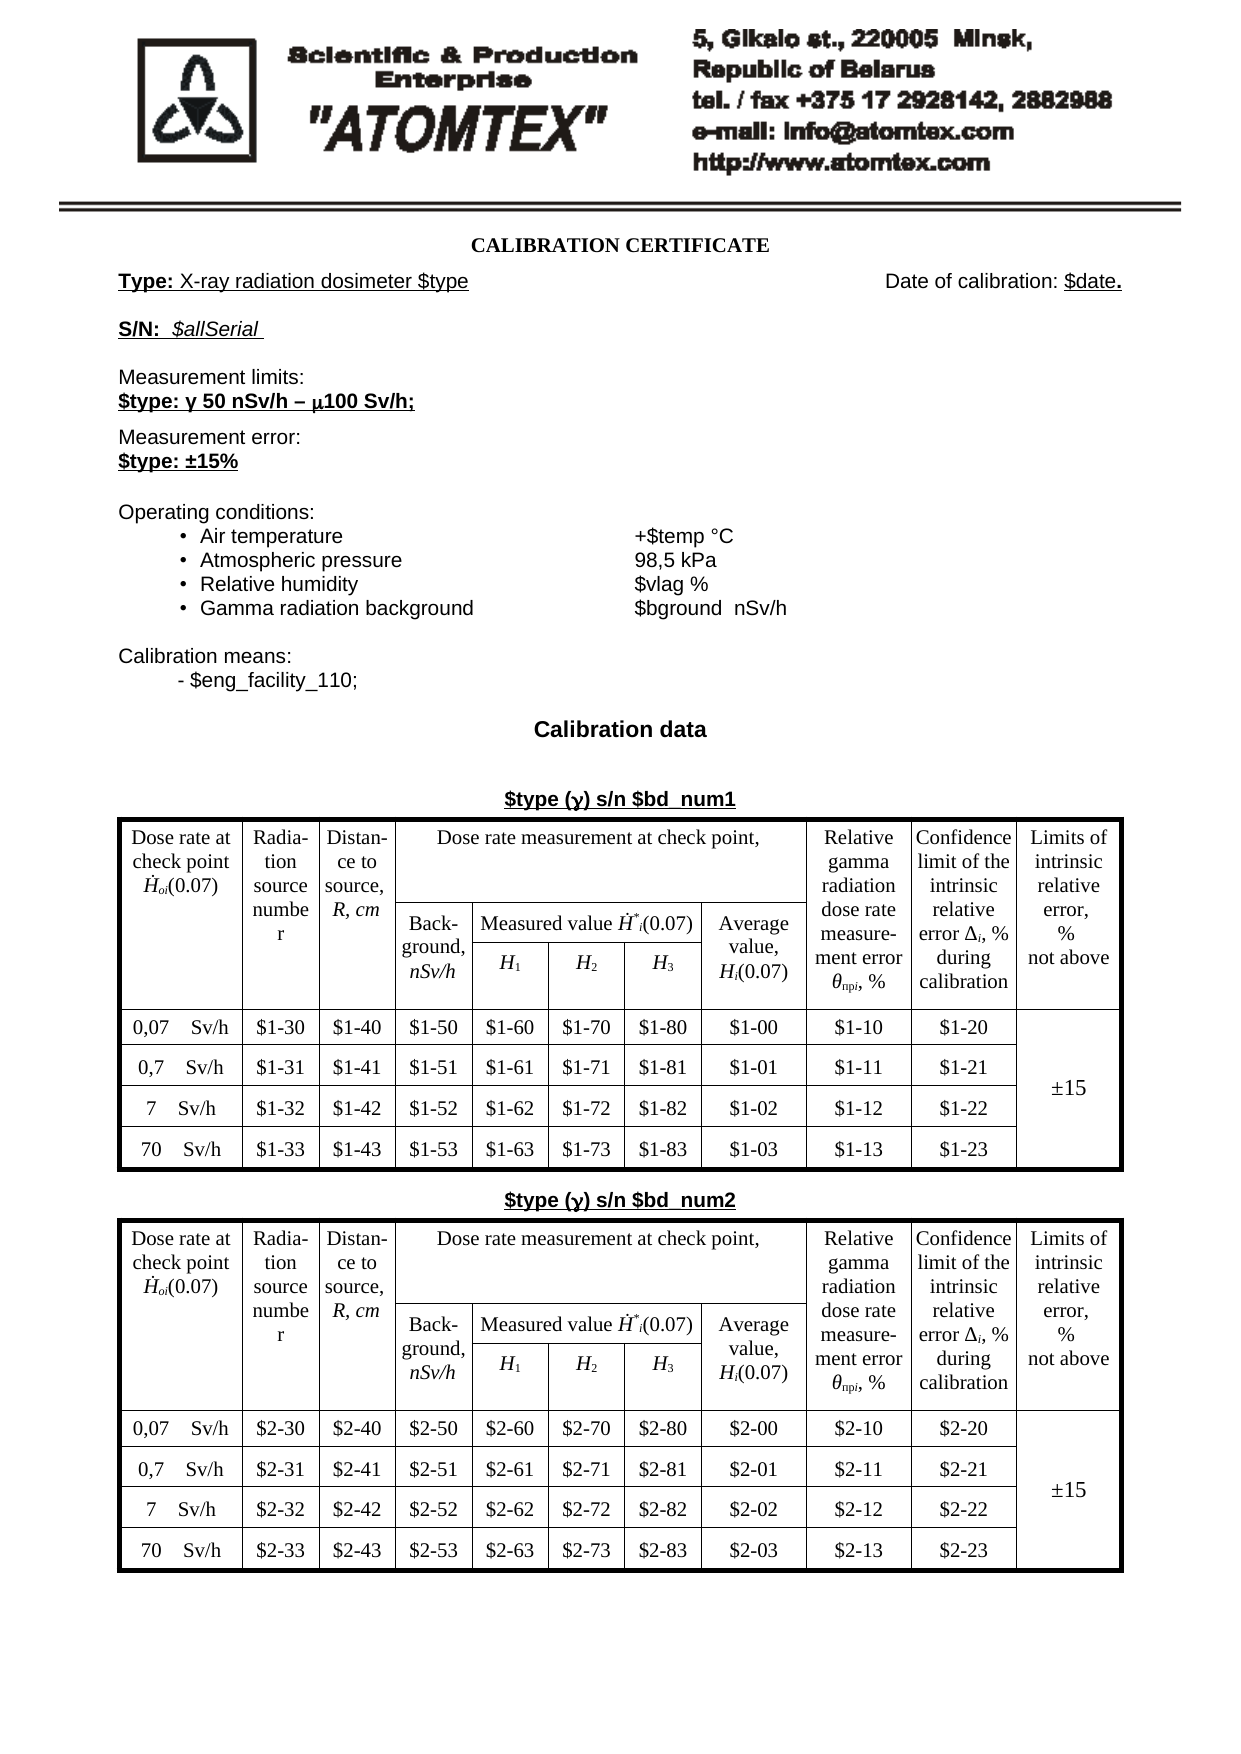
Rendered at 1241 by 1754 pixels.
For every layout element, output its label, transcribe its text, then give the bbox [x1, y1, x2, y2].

table_cell $1-23 [912, 1127, 1016, 1167]
table_cell $1-41 [320, 1045, 395, 1085]
table_cell $2-20 [912, 1411, 1016, 1446]
table_cell $2-60 [473, 1411, 548, 1446]
table_cell Measured value Ḣ*i(0.07) [473, 1304, 701, 1343]
table_cell $2-31 [243, 1447, 319, 1486]
table_cell $2-80 [625, 1411, 701, 1446]
table_cell $1-03 [702, 1127, 806, 1167]
table_cell Relative gamma radiation dose rate measure-ment error θпрi, % [807, 822, 911, 1009]
text Calibration data [118, 716, 1122, 742]
table_cell ±15 [1017, 1411, 1119, 1568]
table_cell 7 Sv/h [122, 1487, 242, 1527]
table_cell $2-00 [702, 1411, 806, 1446]
text Measurement limits: [118, 365, 1122, 389]
text - $eng_facility_110; [118, 668, 1122, 692]
table_cell ±15 [1017, 1010, 1119, 1167]
table_cell $2-30 [243, 1411, 319, 1446]
table_cell 0,7 Sv/h [122, 1447, 242, 1486]
table_cell $1-30 [243, 1010, 319, 1044]
table_cell Average value, Hi(0.07) [702, 903, 806, 1009]
table_cell 0,7 Sv/h [122, 1045, 242, 1085]
table_cell Confidence limit of the intrinsic relative error Δi, % during calibration [912, 1223, 1016, 1410]
table_cell $2-73 [549, 1528, 624, 1568]
table_cell $2-51 [396, 1447, 472, 1486]
table_cell 0,07 Sv/h [122, 1411, 242, 1446]
table_cell $1-02 [702, 1086, 806, 1126]
table_cell $2-02 [702, 1487, 806, 1527]
text CALIBRATION CERTIFICATE [118, 233, 1122, 257]
table_cell $2-21 [912, 1447, 1016, 1486]
table_cell $1-01 [702, 1045, 806, 1085]
table_cell $1-83 [625, 1127, 701, 1167]
table_cell $1-60 [473, 1010, 548, 1044]
table_cell Confidence limit of the intrinsic relative error Δi, % during calibration [912, 822, 1016, 1009]
table_cell $1-53 [396, 1127, 472, 1167]
table_cell Relative gamma radiation dose rate measure-ment error θпрi, % [807, 1223, 911, 1410]
table_cell Limits of intrinsic relative error, % not above [1017, 822, 1119, 1009]
table_cell $2-50 [396, 1411, 472, 1446]
table_cell $1-13 [807, 1127, 911, 1167]
table_cell 70 Sv/h [122, 1127, 242, 1167]
table_cell 70 Sv/h [122, 1528, 242, 1568]
table_cell H1 [473, 1344, 548, 1410]
table_cell $2-22 [912, 1487, 1016, 1527]
text Measurement error: [118, 425, 1122, 449]
table_cell 0,07 Sv/h [122, 1010, 242, 1044]
table_cell $2-70 [549, 1411, 624, 1446]
list Gamma radiation background $bground nSv/h [179, 596, 1122, 620]
table_cell $2-23 [912, 1528, 1016, 1568]
table_cell $2-11 [807, 1447, 911, 1486]
table_cell Dose rate at check point Ḣoi(0.07) [122, 1223, 242, 1410]
table_cell Measured value Ḣ*i(0.07) [473, 903, 701, 942]
table_cell $1-40 [320, 1010, 395, 1044]
table_cell $1-11 [807, 1045, 911, 1085]
table_cell $1-32 [243, 1086, 319, 1126]
table_cell $1-10 [807, 1010, 911, 1044]
picture [59, 29, 1182, 233]
table_cell $2-13 [807, 1528, 911, 1568]
table_cell H2 [549, 943, 624, 1009]
table_cell Radia-tion source number [243, 822, 319, 1009]
table_cell Back-ground, nSv/h [396, 1304, 472, 1410]
table_cell Back-ground, nSv/h [396, 903, 472, 1009]
table_cell Dose rate at check point Ḣoi(0.07) [122, 822, 242, 1009]
table_cell $2-81 [625, 1447, 701, 1486]
table_cell $2-61 [473, 1447, 548, 1486]
table_cell $1-43 [320, 1127, 395, 1167]
table_cell H3 [625, 1344, 701, 1410]
table_cell $1-63 [473, 1127, 548, 1167]
table_cell Dose rate measurement at check point, [396, 822, 806, 902]
list Atmospheric pressure 98,5 kPa [179, 547, 1122, 572]
table_cell $1-33 [243, 1127, 319, 1167]
table_cell $1-22 [912, 1086, 1016, 1126]
list Air temperature +$temp °C [179, 523, 1122, 547]
table_cell $1-70 [549, 1010, 624, 1044]
table_cell $1-21 [912, 1045, 1016, 1085]
table_header $type () s/n $bd_num2 [119, 1172, 1121, 1218]
table_cell $1-81 [625, 1045, 701, 1085]
table_cell Radia-tion source number [243, 1223, 319, 1410]
text Type: X-ray radiation dosimeter $type Date of calibration: $date. [118, 269, 1122, 293]
table_cell $1-20 [912, 1010, 1016, 1044]
table_cell $1-42 [320, 1086, 395, 1126]
table_cell $2-71 [549, 1447, 624, 1486]
text $type: ±15% [118, 449, 1122, 473]
table_cell $2-40 [320, 1411, 395, 1446]
table_cell $2-43 [320, 1528, 395, 1568]
table_cell Average value, Hi(0.07) [702, 1304, 806, 1410]
table_cell $2-62 [473, 1487, 548, 1527]
text Operating conditions: [118, 499, 1122, 523]
table_cell $1-31 [243, 1045, 319, 1085]
table_cell $2-03 [702, 1528, 806, 1568]
table_cell $2-82 [625, 1487, 701, 1527]
table_cell $2-72 [549, 1487, 624, 1527]
table_cell $1-52 [396, 1086, 472, 1126]
table_cell $1-72 [549, 1086, 624, 1126]
table_cell $1-62 [473, 1086, 548, 1126]
table_cell $2-32 [243, 1487, 319, 1527]
table_cell $1-61 [473, 1045, 548, 1085]
text Calibration means: [118, 644, 1122, 668]
text $type: γ 50 nSv/h – 100 Sv/h; [118, 389, 1122, 413]
table_cell 7 Sv/h [122, 1086, 242, 1126]
table_header $type () s/n $bd_num1 [119, 771, 1121, 817]
table_cell $2-10 [807, 1411, 911, 1446]
table_cell $2-33 [243, 1528, 319, 1568]
list Relative humidity $vlag % [179, 572, 1122, 596]
table_cell $2-53 [396, 1528, 472, 1568]
table_cell H2 [549, 1344, 624, 1410]
table_cell $1-12 [807, 1086, 911, 1126]
table_cell $1-73 [549, 1127, 624, 1167]
table_cell H3 [625, 943, 701, 1009]
table_cell $2-01 [702, 1447, 806, 1486]
table_cell $2-63 [473, 1528, 548, 1568]
table_cell Distan-ce to source, R, сm [320, 822, 395, 1009]
table_cell $1-71 [549, 1045, 624, 1085]
table_cell $1-51 [396, 1045, 472, 1085]
table_cell $2-12 [807, 1487, 911, 1527]
table_cell $1-50 [396, 1010, 472, 1044]
table_cell Dose rate measurement at check point, [396, 1223, 806, 1303]
table_cell $2-52 [396, 1487, 472, 1527]
table_cell Distan-ce to source, R, сm [320, 1223, 395, 1410]
table_cell $1-82 [625, 1086, 701, 1126]
table_cell $2-83 [625, 1528, 701, 1568]
table_cell $1-00 [702, 1010, 806, 1044]
table_cell $2-41 [320, 1447, 395, 1486]
table_cell H1 [473, 943, 548, 1009]
table_cell Limits of intrinsic relative error, % not above [1017, 1223, 1119, 1410]
table_cell $1-80 [625, 1010, 701, 1044]
text S/N: $allSerial [118, 317, 1122, 341]
table_cell $2-42 [320, 1487, 395, 1527]
